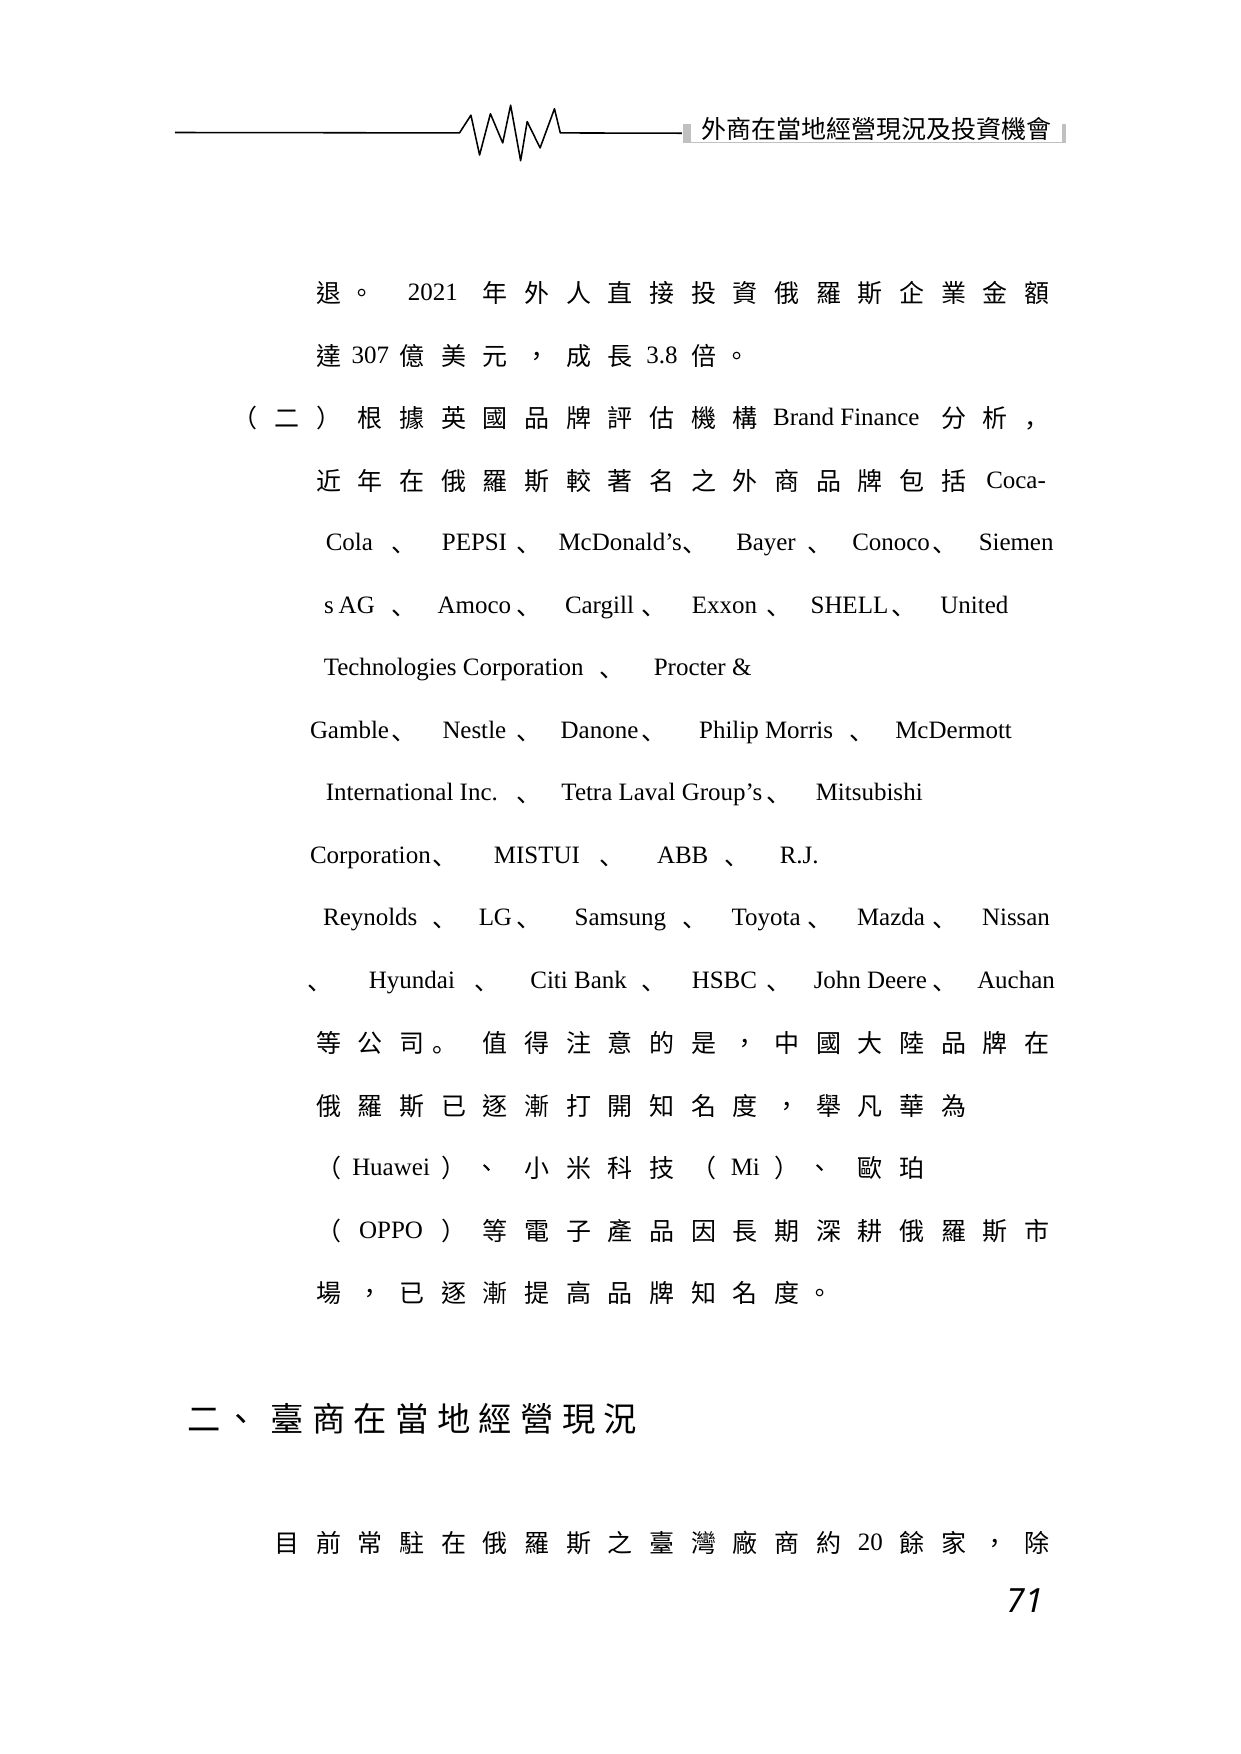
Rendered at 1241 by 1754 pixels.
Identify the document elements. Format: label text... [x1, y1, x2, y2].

text （二）根據英國品牌評估機構Brand Finance 分析，近年在俄羅斯較著名之外商品牌包括Coca-Cola、PEPSI、McDonald’s、Bayer、Conoco、Siemens AG、Amoco、Cargill、Exxon、SHELL、United Technologies Corporation、Procter & Gamble、Nestle、Danone、Philip Morris、McDermott International Inc.、Tetra Laval Group’s、Mitsubishi Corporation、MISTUI、ABB、R.J. Reynolds、LG、Samsung、Toyota、Mazda、Nissan、Hyundai、Citi Bank、HSBC、John Deere、Auchan等公司。值得注意的是，中國大陸品牌在俄羅斯已逐漸打開知名度，舉凡華為（Huawei）、小米科技（Mi）、歐珀（OPPO）等電子產品因長期深耕俄羅斯市場，已逐漸提高品牌知名度。 [207, 375, 1058, 1313]
text 退。2021年外人直接投資俄羅斯企業金額達307億美元，成長3.8倍。 [281, 250, 1058, 375]
text 目前常駐在俄羅斯之臺灣廠商約20餘家，除 [183, 1500, 1058, 1563]
text 二、臺商在當地經營現況 [183, 1375, 1058, 1438]
